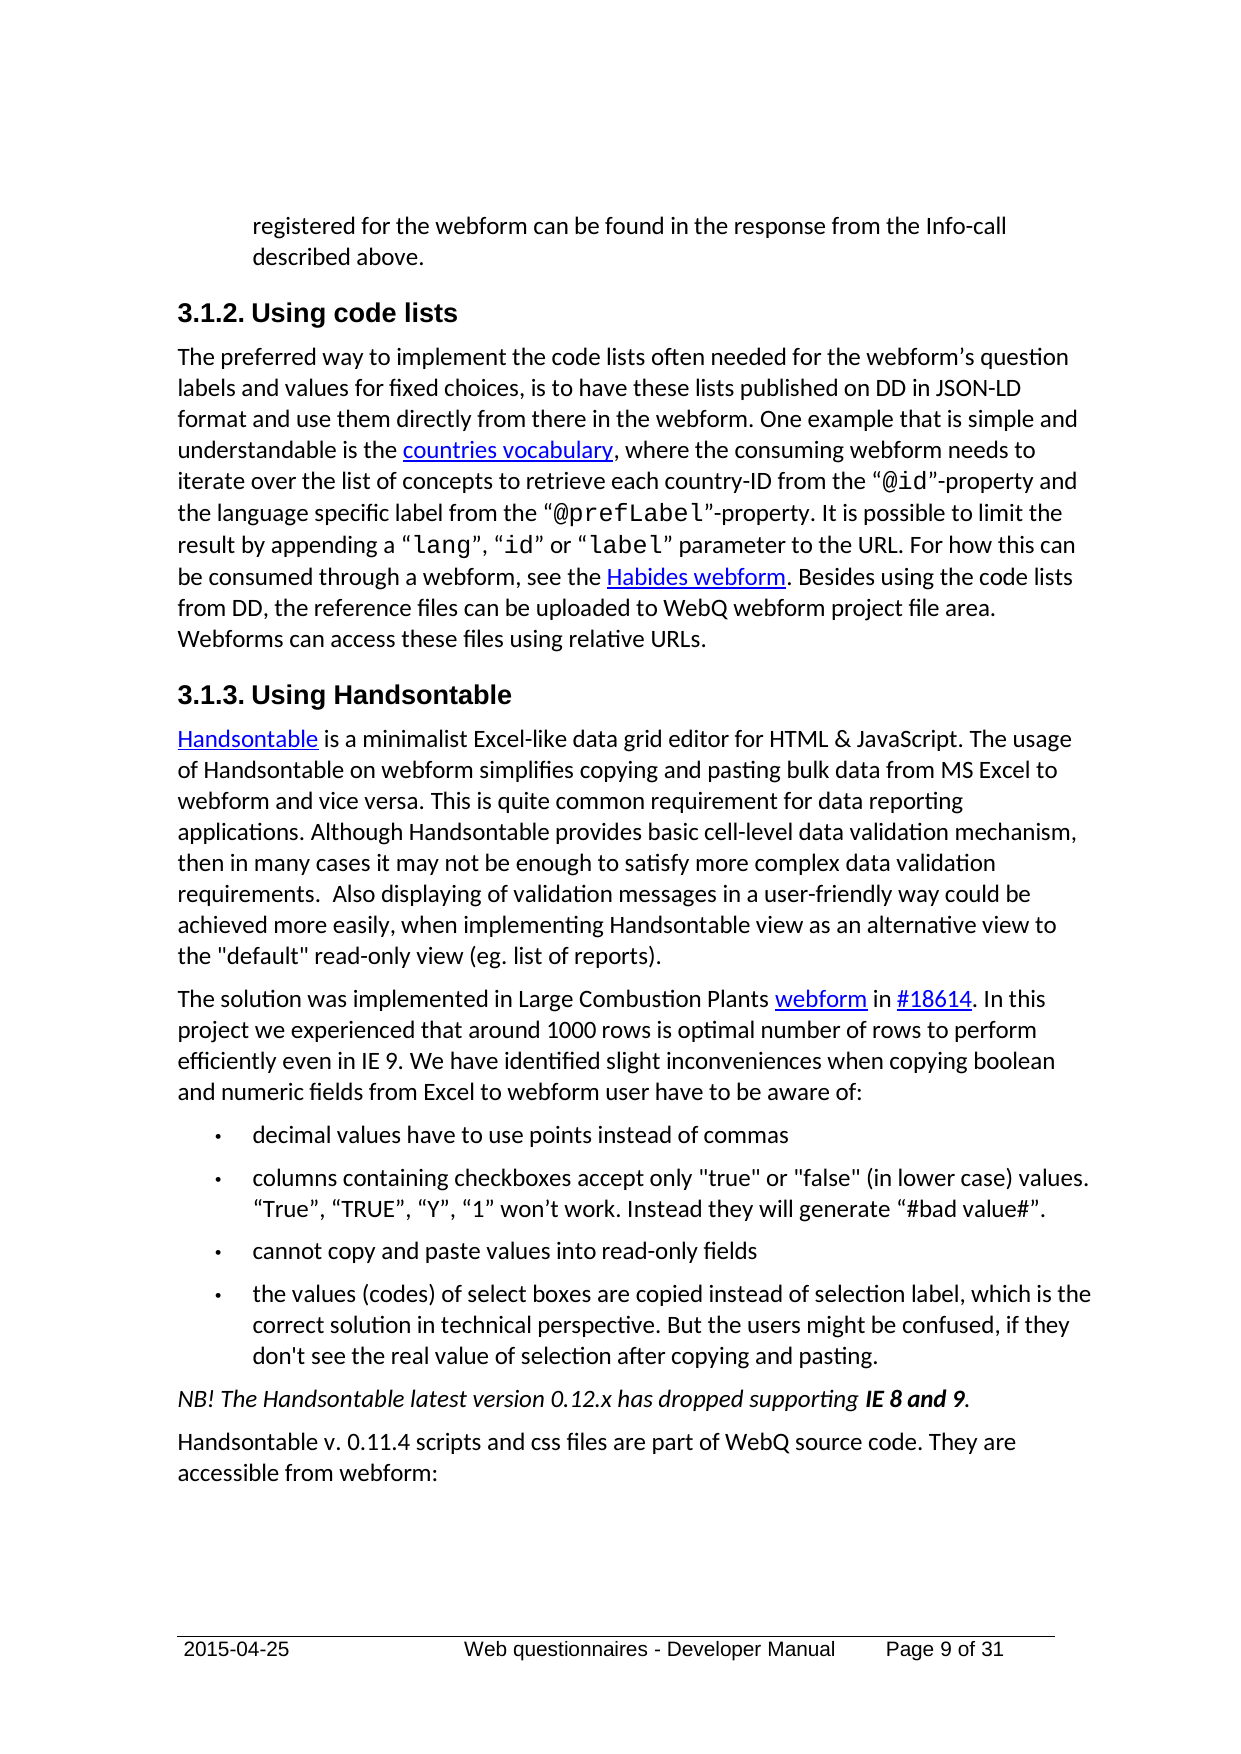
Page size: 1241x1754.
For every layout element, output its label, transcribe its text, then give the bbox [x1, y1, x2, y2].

list cannot copy and paste values into read-only fields [215, 1235, 1092, 1266]
text Handsontable v. 0.11.4 scripts and css files are part of WebQ source code. They are accessible from webform: [177, 1426, 1092, 1488]
list registered for the webform can be found in the response from the Info-call described above. [215, 210, 1092, 272]
subtitle Using Handsontable [177, 679, 1092, 710]
list the values (codes) of select boxes are copied instead of selection label, which is the correct solution in technical perspective. But the users might be confused, if they don't see the real value of selection after copying and pasting. [215, 1278, 1092, 1371]
text The solution was implemented in Large Combustion Plants webform in #18614. In this project we experienced that around 1000 rows is optimal number of rows to perform efficiently even in IE 9. We have identified slight inconveniences when copying boolean and numeric fields from Excel to webform user have to be aware of: [177, 983, 1092, 1107]
list decimal values have to use points instead of commas [215, 1119, 1092, 1150]
subtitle Using code lists [177, 297, 1092, 328]
text NB! The Handsontable latest version 0.12.x has dropped supporting IE 8 and 9. [177, 1383, 1092, 1414]
text Handsontable is a minimalist Excel-like data grid editor for HTML & JavaScript. The usage of Handsontable on webform simplifies copying and pasting bulk data from MS Excel to webform and vice versa. This is quite common requirement for data reporting applications. Although Handsontable provides basic cell-level data validation mechanism, then in many cases it may not be enough to satisfy more complex data validation requirements. Also displaying of validation messages in a user-friendly way could be achieved more easily, when implementing Handsontable view as an alternative view to the "default" read-only view (eg. list of reports). [177, 723, 1092, 971]
list columns containing checkboxes accept only "true" or "false" (in lower case) values. “True”, “TRUE”, “Y”, “1” won’t work. Instead they will generate “#bad value#”. [215, 1161, 1092, 1223]
text The preferred way to implement the code lists often needed for the webform’s question labels and values for fixed choices, is to have these lists published on DD in JSON-LD format and use them directly from there in the webform. One example that is simple and understandable is the countries vocabulary, where the consuming webform needs to iterate over the list of concepts to retrieve each country-ID from the “@id”-property and the language specific label from the “@prefLabel”-property. It is possible to limit the result by appending a “lang”, “id” or “label” parameter to the URL. For how this can be consumed through a webform, see the Habides webform. Besides using the code lists from DD, the reference files can be uploaded to WebQ webform project file area. Webforms can access these files using relative URLs. [177, 341, 1092, 654]
